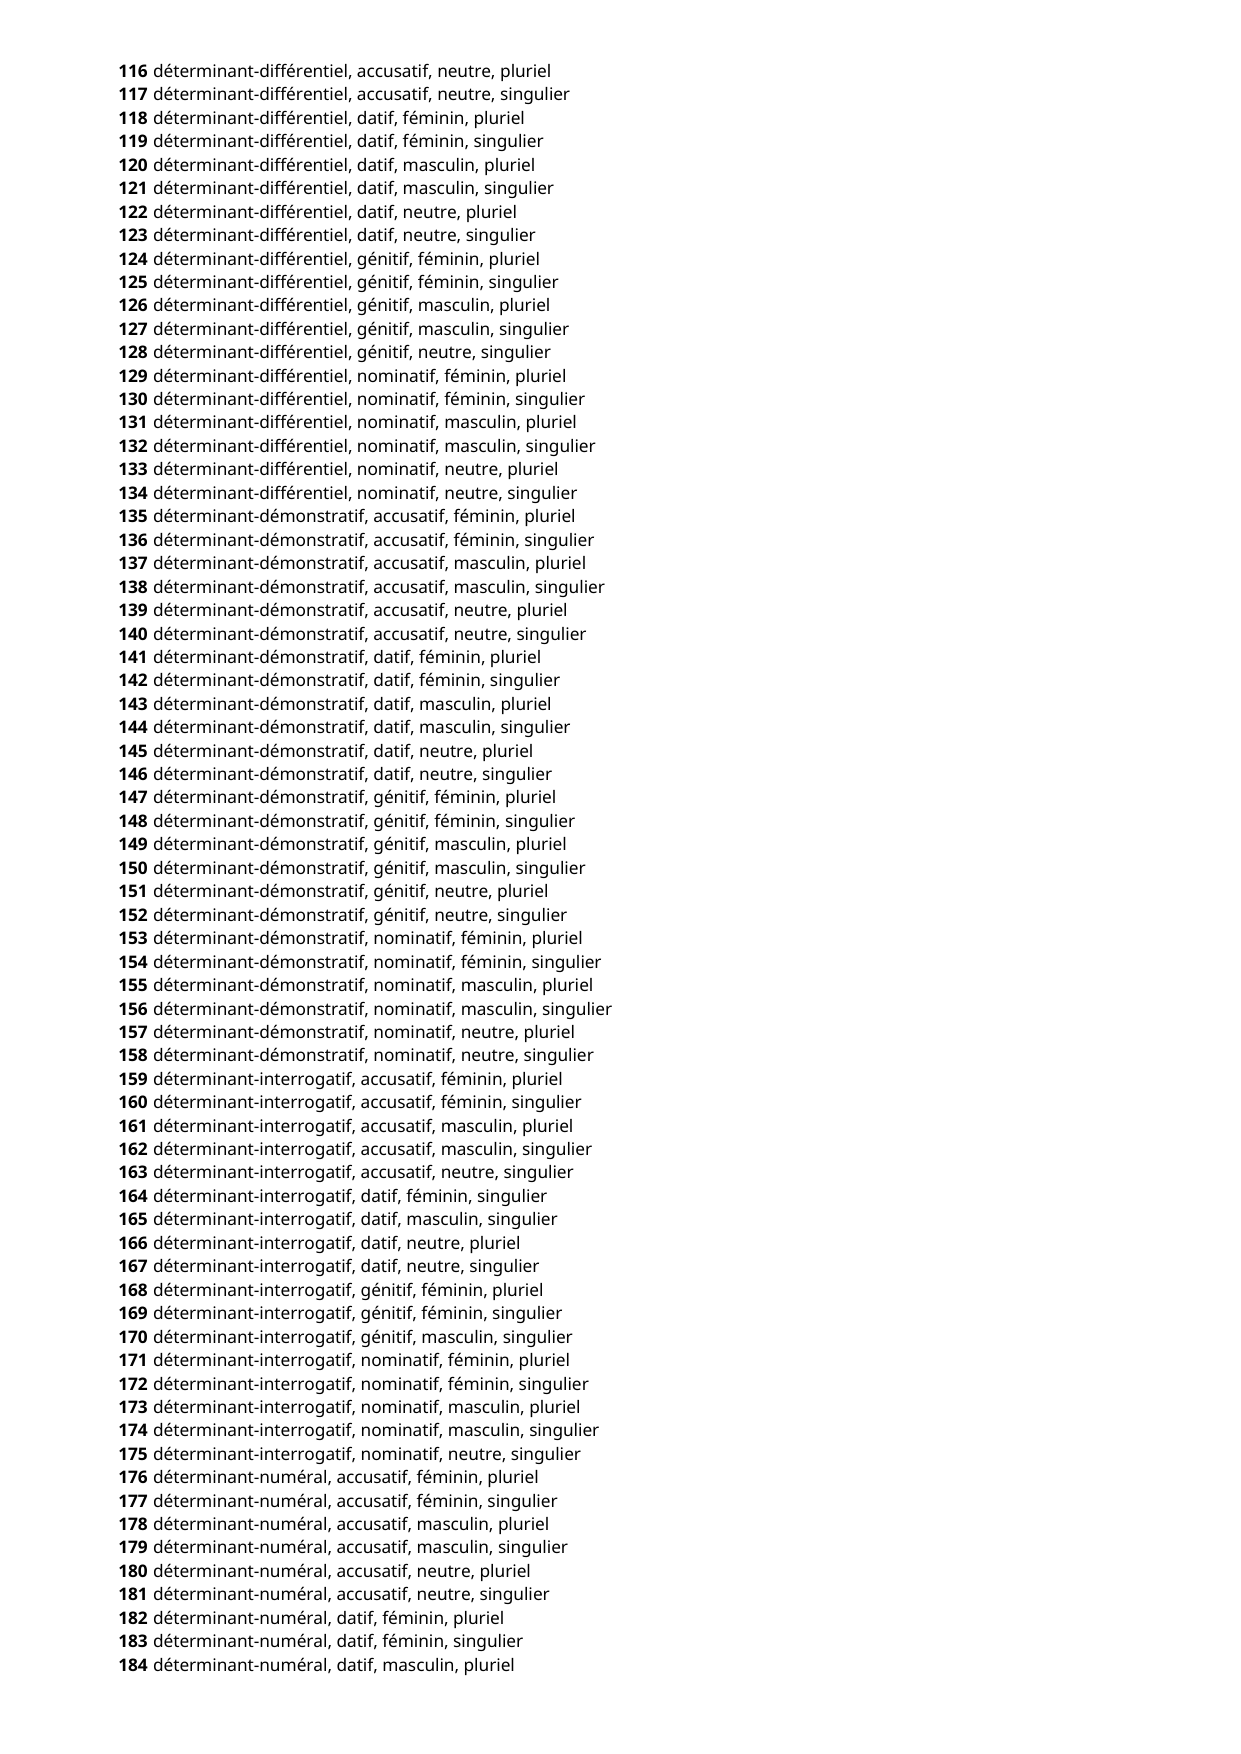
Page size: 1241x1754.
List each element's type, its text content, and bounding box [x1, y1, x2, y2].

table_cell déterminant-interrogatif, datif, masculin, singulier [153, 1208, 1240, 1231]
table_cell déterminant-différentiel, nominatif, masculin, pluriel [153, 411, 1240, 434]
table_cell 127 [118, 317, 153, 340]
table_cell déterminant-démonstratif, génitif, féminin, singulier [153, 809, 1240, 832]
table_cell 129 [118, 364, 153, 387]
table_cell déterminant-numéral, accusatif, masculin, pluriel [153, 1512, 1240, 1536]
table_cell déterminant-démonstratif, accusatif, neutre, singulier [153, 622, 1240, 645]
table_cell 125 [118, 270, 153, 293]
table_cell déterminant-différentiel, datif, féminin, singulier [153, 129, 1240, 153]
table_cell déterminant-démonstratif, datif, féminin, singulier [153, 669, 1240, 692]
table_cell déterminant-différentiel, datif, masculin, singulier [153, 176, 1240, 200]
table_cell 183 [118, 1629, 153, 1653]
table_cell 162 [118, 1137, 153, 1161]
table_cell déterminant-démonstratif, datif, féminin, pluriel [153, 645, 1240, 668]
table_cell 150 [118, 856, 153, 879]
table_cell déterminant-numéral, datif, féminin, singulier [153, 1629, 1240, 1653]
table_cell 159 [118, 1067, 153, 1090]
table_cell 138 [118, 575, 153, 598]
table_cell déterminant-différentiel, nominatif, neutre, pluriel [153, 458, 1240, 481]
table_cell 153 [118, 926, 153, 950]
table_cell déterminant-démonstratif, nominatif, masculin, pluriel [153, 973, 1240, 997]
table_cell 141 [118, 645, 153, 668]
table_cell 130 [118, 387, 153, 411]
table_cell déterminant-démonstratif, accusatif, féminin, singulier [153, 528, 1240, 551]
table_cell 184 [118, 1653, 153, 1676]
table_cell 139 [118, 598, 153, 622]
table_cell 171 [118, 1348, 153, 1372]
table_cell déterminant-numéral, datif, féminin, pluriel [153, 1606, 1240, 1629]
table_cell déterminant-différentiel, accusatif, neutre, pluriel [153, 59, 1240, 82]
table_cell 168 [118, 1278, 153, 1301]
table_cell déterminant-démonstratif, datif, neutre, pluriel [153, 739, 1240, 762]
table_cell déterminant-démonstratif, nominatif, masculin, singulier [153, 997, 1240, 1020]
table_cell déterminant-interrogatif, nominatif, féminin, pluriel [153, 1348, 1240, 1372]
table_cell 147 [118, 786, 153, 809]
table_cell 118 [118, 106, 153, 129]
table_cell déterminant-interrogatif, accusatif, masculin, singulier [153, 1137, 1240, 1161]
table_cell 177 [118, 1489, 153, 1512]
table_cell 158 [118, 1044, 153, 1067]
table_cell 124 [118, 247, 153, 270]
table_cell 146 [118, 762, 153, 786]
table_cell 169 [118, 1301, 153, 1325]
table_cell 181 [118, 1583, 153, 1606]
table_cell 137 [118, 551, 153, 575]
table_cell déterminant-démonstratif, nominatif, neutre, singulier [153, 1044, 1240, 1067]
table_cell 143 [118, 692, 153, 715]
table_cell déterminant-démonstratif, accusatif, féminin, pluriel [153, 504, 1240, 528]
table_cell 136 [118, 528, 153, 551]
table_cell 152 [118, 903, 153, 926]
table_cell 174 [118, 1419, 153, 1442]
table_cell déterminant-interrogatif, nominatif, masculin, pluriel [153, 1395, 1240, 1418]
table_cell déterminant-démonstratif, accusatif, neutre, pluriel [153, 598, 1240, 622]
table_cell déterminant-interrogatif, datif, neutre, singulier [153, 1254, 1240, 1278]
table_cell déterminant-différentiel, nominatif, neutre, singulier [153, 481, 1240, 504]
table_cell déterminant-interrogatif, accusatif, féminin, pluriel [153, 1067, 1240, 1090]
table_cell 182 [118, 1606, 153, 1629]
table_cell 173 [118, 1395, 153, 1418]
table_cell 145 [118, 739, 153, 762]
table_cell 142 [118, 669, 153, 692]
table_cell 133 [118, 458, 153, 481]
table_cell 121 [118, 176, 153, 200]
table_cell 149 [118, 833, 153, 856]
table_cell 161 [118, 1114, 153, 1137]
table_cell déterminant-interrogatif, accusatif, neutre, singulier [153, 1161, 1240, 1184]
table_cell déterminant-interrogatif, accusatif, féminin, singulier [153, 1090, 1240, 1114]
table_cell déterminant-numéral, accusatif, neutre, singulier [153, 1583, 1240, 1606]
table_cell déterminant-démonstratif, accusatif, masculin, singulier [153, 575, 1240, 598]
table_cell déterminant-différentiel, datif, neutre, pluriel [153, 200, 1240, 223]
table_cell déterminant-interrogatif, nominatif, masculin, singulier [153, 1419, 1240, 1442]
table_cell 148 [118, 809, 153, 832]
table_cell déterminant-différentiel, datif, neutre, singulier [153, 223, 1240, 247]
table_cell déterminant-différentiel, datif, masculin, pluriel [153, 153, 1240, 176]
table_cell déterminant-numéral, accusatif, féminin, pluriel [153, 1465, 1240, 1489]
table_cell déterminant-démonstratif, génitif, masculin, singulier [153, 856, 1240, 879]
table_cell déterminant-interrogatif, datif, neutre, pluriel [153, 1231, 1240, 1254]
table_cell 172 [118, 1372, 153, 1395]
table_cell déterminant-différentiel, génitif, féminin, pluriel [153, 247, 1240, 270]
table_cell déterminant-interrogatif, génitif, féminin, singulier [153, 1301, 1240, 1325]
table_cell déterminant-numéral, accusatif, neutre, pluriel [153, 1559, 1240, 1582]
table_cell déterminant-démonstratif, génitif, féminin, pluriel [153, 786, 1240, 809]
table_cell déterminant-démonstratif, accusatif, masculin, pluriel [153, 551, 1240, 575]
table_cell 167 [118, 1254, 153, 1278]
table_cell 135 [118, 504, 153, 528]
table_cell déterminant-démonstratif, nominatif, féminin, pluriel [153, 926, 1240, 950]
table_cell 134 [118, 481, 153, 504]
table_cell déterminant-démonstratif, datif, masculin, singulier [153, 715, 1240, 739]
table_cell 154 [118, 950, 153, 973]
table_cell 163 [118, 1161, 153, 1184]
table_cell déterminant-interrogatif, génitif, féminin, pluriel [153, 1278, 1240, 1301]
table_cell 170 [118, 1325, 153, 1348]
table_cell déterminant-différentiel, nominatif, féminin, singulier [153, 387, 1240, 411]
table_cell 120 [118, 153, 153, 176]
table_cell déterminant-différentiel, nominatif, féminin, pluriel [153, 364, 1240, 387]
table_cell déterminant-différentiel, datif, féminin, pluriel [153, 106, 1240, 129]
table_cell déterminant-différentiel, accusatif, neutre, singulier [153, 83, 1240, 106]
table_cell 128 [118, 340, 153, 364]
table_cell déterminant-différentiel, nominatif, masculin, singulier [153, 434, 1240, 457]
table_cell déterminant-interrogatif, nominatif, neutre, singulier [153, 1442, 1240, 1465]
table_cell déterminant-démonstratif, datif, masculin, pluriel [153, 692, 1240, 715]
table_cell 160 [118, 1090, 153, 1114]
table_cell 122 [118, 200, 153, 223]
table_cell 117 [118, 83, 153, 106]
table_cell déterminant-démonstratif, nominatif, neutre, pluriel [153, 1020, 1240, 1043]
table_cell déterminant-numéral, accusatif, masculin, singulier [153, 1536, 1240, 1559]
table_cell 180 [118, 1559, 153, 1582]
table_cell 140 [118, 622, 153, 645]
table_cell 119 [118, 129, 153, 153]
table_cell 123 [118, 223, 153, 247]
table_cell 126 [118, 294, 153, 317]
table_cell 178 [118, 1512, 153, 1536]
table_cell 175 [118, 1442, 153, 1465]
table_cell déterminant-démonstratif, génitif, masculin, pluriel [153, 833, 1240, 856]
table_cell déterminant-interrogatif, nominatif, féminin, singulier [153, 1372, 1240, 1395]
table_cell 131 [118, 411, 153, 434]
table_cell 151 [118, 879, 153, 903]
table_cell 165 [118, 1208, 153, 1231]
table_cell déterminant-démonstratif, génitif, neutre, pluriel [153, 879, 1240, 903]
table_cell 155 [118, 973, 153, 997]
table_cell 116 [118, 59, 153, 82]
table_cell déterminant-démonstratif, génitif, neutre, singulier [153, 903, 1240, 926]
table_cell déterminant-différentiel, génitif, masculin, pluriel [153, 294, 1240, 317]
table_cell déterminant-différentiel, génitif, féminin, singulier [153, 270, 1240, 293]
table_cell 164 [118, 1184, 153, 1207]
table_cell 144 [118, 715, 153, 739]
table_cell déterminant-numéral, datif, masculin, pluriel [153, 1653, 1240, 1676]
table_cell déterminant-différentiel, génitif, neutre, singulier [153, 340, 1240, 364]
table_cell déterminant-interrogatif, datif, féminin, singulier [153, 1184, 1240, 1207]
table_cell 157 [118, 1020, 153, 1043]
table_cell déterminant-démonstratif, nominatif, féminin, singulier [153, 950, 1240, 973]
table_cell déterminant-différentiel, génitif, masculin, singulier [153, 317, 1240, 340]
table_cell 176 [118, 1465, 153, 1489]
table_cell 166 [118, 1231, 153, 1254]
table_cell 179 [118, 1536, 153, 1559]
table_cell déterminant-interrogatif, accusatif, masculin, pluriel [153, 1114, 1240, 1137]
table_cell 156 [118, 997, 153, 1020]
table_cell déterminant-interrogatif, génitif, masculin, singulier [153, 1325, 1240, 1348]
table_cell déterminant-numéral, accusatif, féminin, singulier [153, 1489, 1240, 1512]
table_cell 132 [118, 434, 153, 457]
table_cell déterminant-démonstratif, datif, neutre, singulier [153, 762, 1240, 786]
